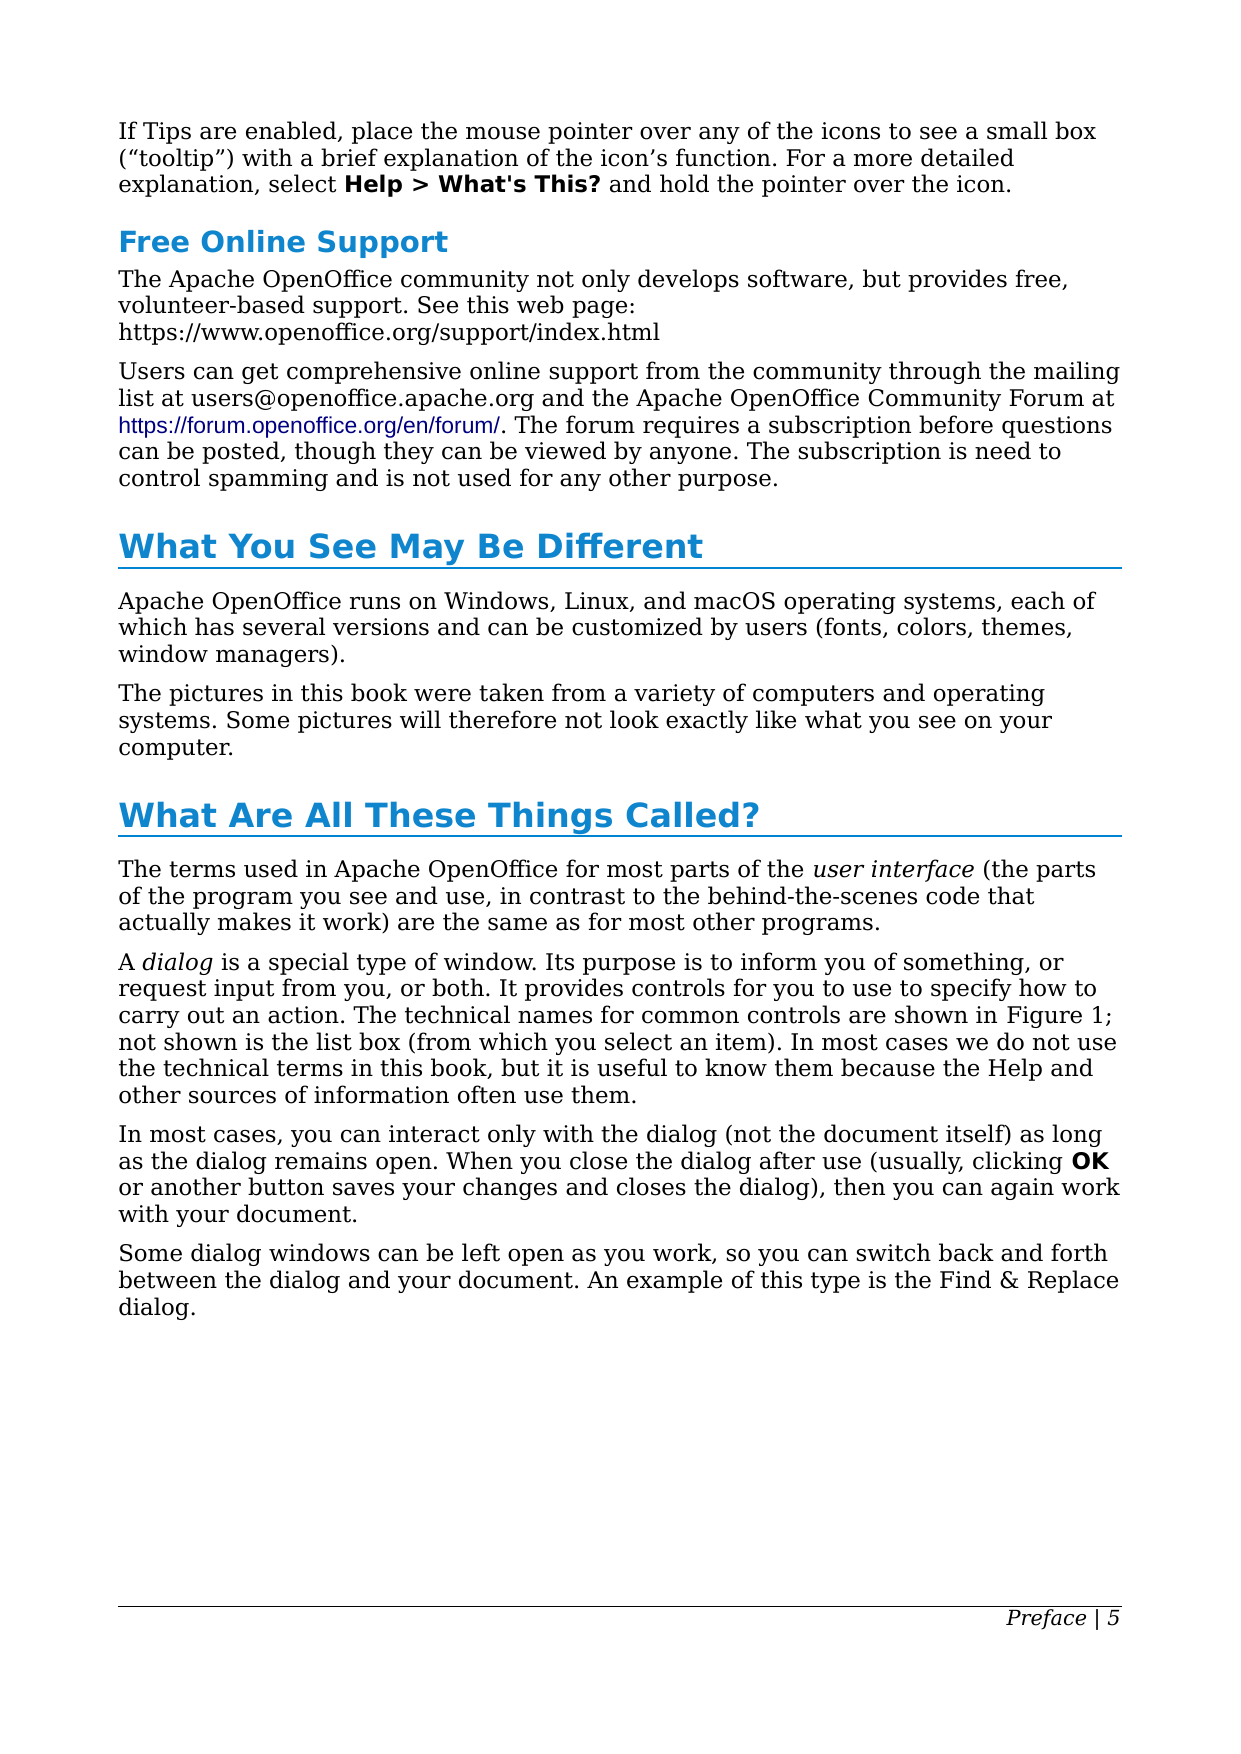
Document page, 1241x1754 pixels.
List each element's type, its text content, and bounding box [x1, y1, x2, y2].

subtitle What Are All These Things Called? [118, 796, 1122, 835]
text Some dialog windows can be left open as you work, so you can switch back and forth between the dialog and your document. An example of this type is the Find & Replace dialog. [118, 1240, 1122, 1320]
subtitle What You See May Be Different [118, 528, 1122, 567]
text The terms used in Apache OpenOffice for most parts of the user interface (the parts of the program you see and use, in contrast to the behind-the-scenes code that actually makes it work) are the same as for most other programs. [118, 856, 1122, 936]
text Users can get comprehensive online support from the community through the mailing list at users@openoffice.apache.org and the Apache OpenOffice Community Forum at https://forum.openoffice.org/en/forum/. The forum requires a subscription before questions can be posted, though they can be viewed by anyone. The subscription is need to control spamming and is not used for any other purpose. [118, 358, 1122, 492]
text The pictures in this book were taken from a variety of computers and operating systems. Some pictures will therefore not look exactly like what you see on your computer. [118, 680, 1122, 760]
text The Apache OpenOffice community not only develops software, but provides free, volunteer-based support. See this web page: https://www.openoffice.org/support/index.html [118, 266, 1122, 346]
text If Tips are enabled, place the mouse pointer over any of the icons to see a small box (“tooltip”) with a brief explanation of the icon’s function. For a more detailed explanation, select Help > What's This? and hold the pointer over the icon. [118, 118, 1122, 198]
text In most cases, you can interact only with the dialog (not the document itself) as long as the dialog remains open. When you close the dialog after use (usually, clicking OK or another button saves your changes and closes the dialog), then you can again work with your document. [118, 1121, 1122, 1228]
subtitle Free Online Support [118, 225, 1122, 259]
text A dialog is a special type of window. Its purpose is to inform you of something, or request input from you, or both. It provides controls for you to use to specify how to carry out an action. The technical names for common controls are shown in Figure 1; not shown is the list box (from which you select an item). In most cases we do not use the technical terms in this book, but it is useful to know them because the Help and other sources of information often use them. [118, 949, 1122, 1109]
text Apache OpenOffice runs on Windows, Linux, and macOS operating systems, each of which has several versions and can be customized by users (fonts, colors, themes, window managers). [118, 588, 1122, 668]
